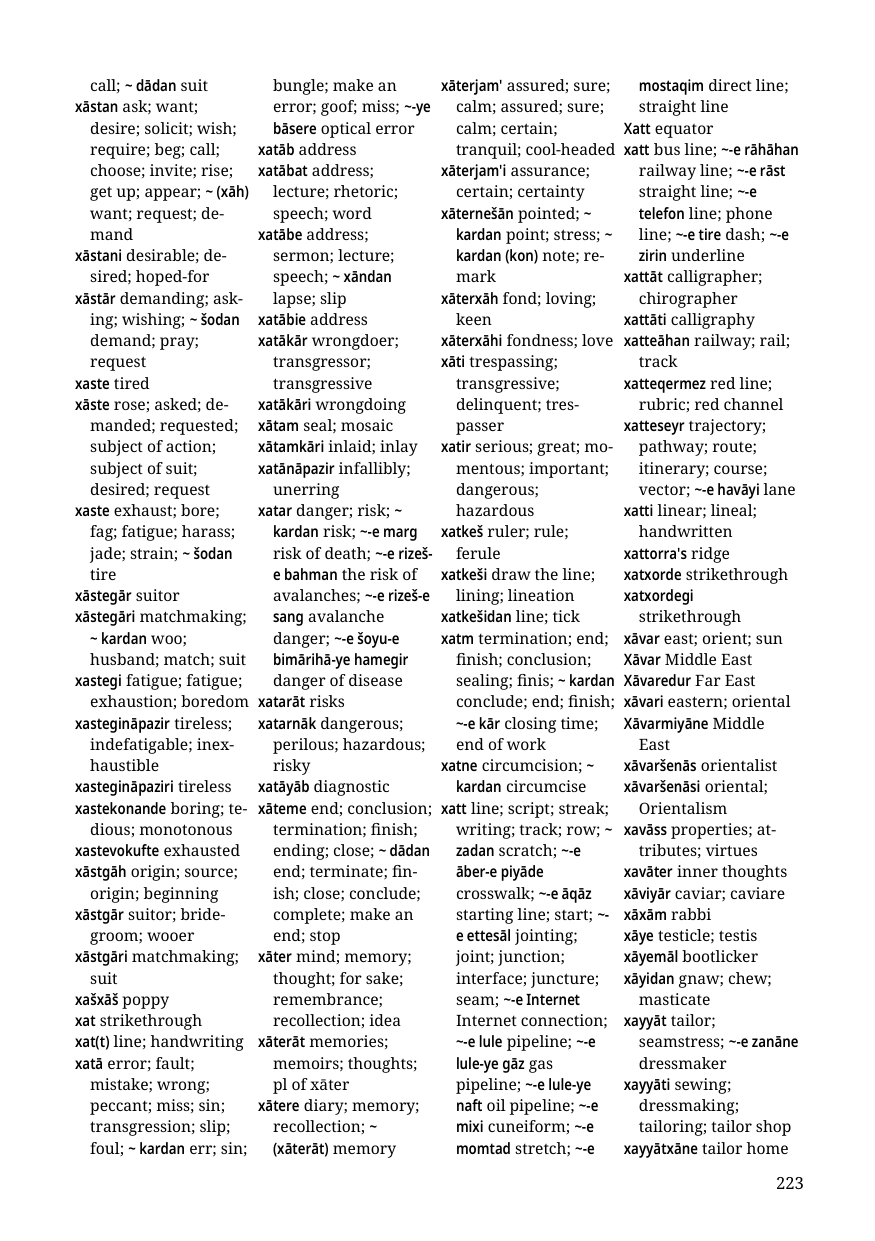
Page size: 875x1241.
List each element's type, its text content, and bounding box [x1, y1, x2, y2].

text xatxordegi strikethrough [624, 585, 799, 627]
text xāye testicle; testis [624, 925, 799, 946]
text xāter mind; memory; thought; for sake; rememb­rance; recollect­ion; idea [258, 946, 433, 1031]
text xavāter inner thoughts [624, 861, 799, 882]
text xatne circumcision; ~ kardan circumcise [441, 755, 616, 797]
text xayyāt tailor; seamstress; ~-e zanāne dressmaker [624, 1010, 799, 1074]
text bungle; make an error; goof; miss; ~-ye bāsere optical error [258, 75, 433, 139]
text xatt bus line; ~-e rāhāhan rail­way line; ~-e rāst straight line; ~-e telefon line; phone line; ~-e tire dash; ~-e zirin underline [624, 139, 799, 266]
text xastevokufte exhausted [75, 840, 250, 861]
text xāstgār suitor; bride­groom; wooer [75, 904, 250, 946]
text xaste exhaust; bore; fag; fa­tigue; harass; jade; strain; ~ šodan tire [75, 500, 250, 585]
text xaste tired [75, 372, 250, 394]
text xāstgāri matchmaking; suit [75, 946, 250, 989]
text xatābe address; sermon; lec­ture; speech; ~ xāndan lapse; slip [258, 224, 433, 309]
text xāvaršenāsi oriental; Orien­talism [624, 776, 799, 819]
text xatteāhan railway; rail; track [624, 330, 799, 372]
text xatkeš ruler; rule; ferule [441, 521, 616, 564]
text xatāb address [258, 139, 433, 160]
text xāternešān pointed; ~ kardan point; stress; ~ kardan (kon) note; re­mark [441, 202, 616, 287]
text xātamkāri inlaid; inlay [258, 436, 433, 457]
text xāterjam'i assurance; cer­tain; certainty [441, 160, 616, 202]
text xāvaršenās orientalist [624, 755, 799, 776]
text xatkešidan line; tick [441, 606, 616, 627]
text xāste rose; asked; de­manded; requested; sub­ject of action; subject of suit; desired; re­quest [75, 394, 250, 500]
text xāyemāl bootlicker [624, 946, 799, 967]
text xāstār demanding; ask­ing; wishing; ~ šodan de­mand; pray; request [75, 287, 250, 372]
text xatākāri wrongdoing [258, 394, 433, 415]
text xatākār wrongdoer; trans­gressor; transgres­sive [258, 330, 433, 394]
text Xāvarmiyāne Middle East [624, 712, 799, 755]
text xatkeši draw the line; lin­ing; lineation [441, 564, 616, 606]
text xāterāt memories; mem­oirs; thoughts; pl of xāter [258, 1031, 433, 1095]
text xatt line; script; streak; writ­ing; track; row; ~ zadan scratch; ~-e āber-e piyāde crosswalk; ~-e āqāz starting line; start; ~-e ettesāl jointing; joint; junction; interface; junc­ture; seam; ~-e Internet Internet connection; ~-e lule pipeline; ~-e lule-ye gāz gas pipeline; ~-e lule-ye naft oil pipeline; ~-e mixi cuneiform; ~-e momtad stretch; ~-e [441, 797, 616, 1159]
text xāvari eastern; oriental [624, 691, 799, 712]
text xāstegār suitor [75, 585, 250, 606]
text xāvar east; orient; sun [624, 627, 799, 649]
text xastegi fatigue; fatigue; ex­haustion; boredom [75, 670, 250, 712]
text xāterxāh fond; loving; keen [441, 287, 616, 330]
text xatābat address; lecture; rhetoric; speech; word [258, 160, 433, 224]
text xāstan ask; want; desire; so­licit; wish; require; beg; call; choose; invite; rise; get up; appear; ~ (xāh) want; re­quest; de­mand [75, 96, 250, 245]
text xatm termination; end; fin­ish; conclusion; seal­ing; finis; ~ kardan con­clude; end; finish; ~-e kār closing time; end of work [441, 627, 616, 755]
text Xāvaredur Far East [624, 670, 799, 691]
text xatar danger; risk; ~ kardan risk; ~-e marg risk of death; ~-e rizeš-e bahman the risk of avalanches; ~-e rizeš-e sang avalanche danger; ~-e šoyu-e bimārihā-ye hamegir danger of dis­ease [258, 500, 433, 691]
text xastekonande boring; te­dious; monotonous [75, 797, 250, 840]
text xāstgāh origin; source; ori­gin; beginning [75, 861, 250, 904]
text xattāt calligrapher; chirog­rapher [624, 266, 799, 309]
text xāviyār caviar; caviare [624, 882, 799, 904]
text xātam seal; mosaic [258, 415, 433, 436]
text xāterxāhi fondness; love [441, 330, 616, 351]
text xāxām rabbi [624, 904, 799, 925]
text xatābie address [258, 309, 433, 330]
text xāstegāri matchmaking; ~ kardan woo; husband; match; suit [75, 606, 250, 670]
text xatā error; fault; mistake; wrong; peccant; miss; sin; transgression; slip; foul; ~ kardan err; sin; [75, 1052, 250, 1159]
text xāteme end; conclusion; ter­mination; finish; end­ing; close; ~ dādan end; termi­nate; fin­ish; close; con­clude; com­plete; make an end; stop [258, 797, 433, 946]
text xatarnāk dangerous; per­ilous; hazardous; risky [258, 712, 433, 776]
text xātere diary; memory; rec­ollection; ~ (xāterāt) memory [258, 1095, 433, 1159]
text xastegināpazir tireless; in­defatigable; inex­haustible [75, 712, 250, 776]
text xatāyāb diagnostic [258, 776, 433, 797]
text Xatt equator [624, 117, 799, 139]
text xatir serious; great; mo­mentous; important; dan­gerous; hazardous [441, 436, 616, 521]
text Xāvar Middle East [624, 649, 799, 670]
text xatteqermez red line; rubric; red channel [624, 372, 799, 415]
text xat strikethrough [75, 1010, 250, 1031]
text xastegināpaziri tireless [75, 776, 250, 797]
text xatti linear; lineal; handwritt­en [624, 500, 799, 542]
text xavāss properties; at­tributes; virtues [624, 819, 799, 861]
text xatarāt risks [258, 691, 433, 712]
text xāstani desirable; de­sired; hoped-for [75, 245, 250, 287]
text xatxorde strikethrough [624, 564, 799, 585]
text xašxāš poppy [75, 989, 250, 1010]
text xatānāpazir infallibly; unerring [258, 457, 433, 500]
text xattāti calligraphy [624, 309, 799, 330]
text xayyātxāne tailor home [624, 1137, 799, 1159]
text xāterjam' assured; sure; calm; assured; sure; calm; certain; tranquil; cool-headed [441, 75, 616, 160]
text xatteseyr trajectory; path­way; route; itinerary; course; vec­tor; ~-e havāyi lane [624, 415, 799, 500]
text mostaqim direct line; straight line [624, 75, 799, 117]
text xattorra's ridge [624, 542, 799, 564]
text xāyidan gnaw; chew; masti­cate [624, 967, 799, 1010]
text xāti trespassing; transgress­ive; delinquent; tres­passer [441, 351, 616, 436]
text xat(t) line; handwriting [75, 1031, 250, 1052]
text xayyāti sewing; dressmaki­ng; tailoring; tailor shop [624, 1074, 799, 1137]
text call; ~ dādan suit [75, 75, 250, 96]
